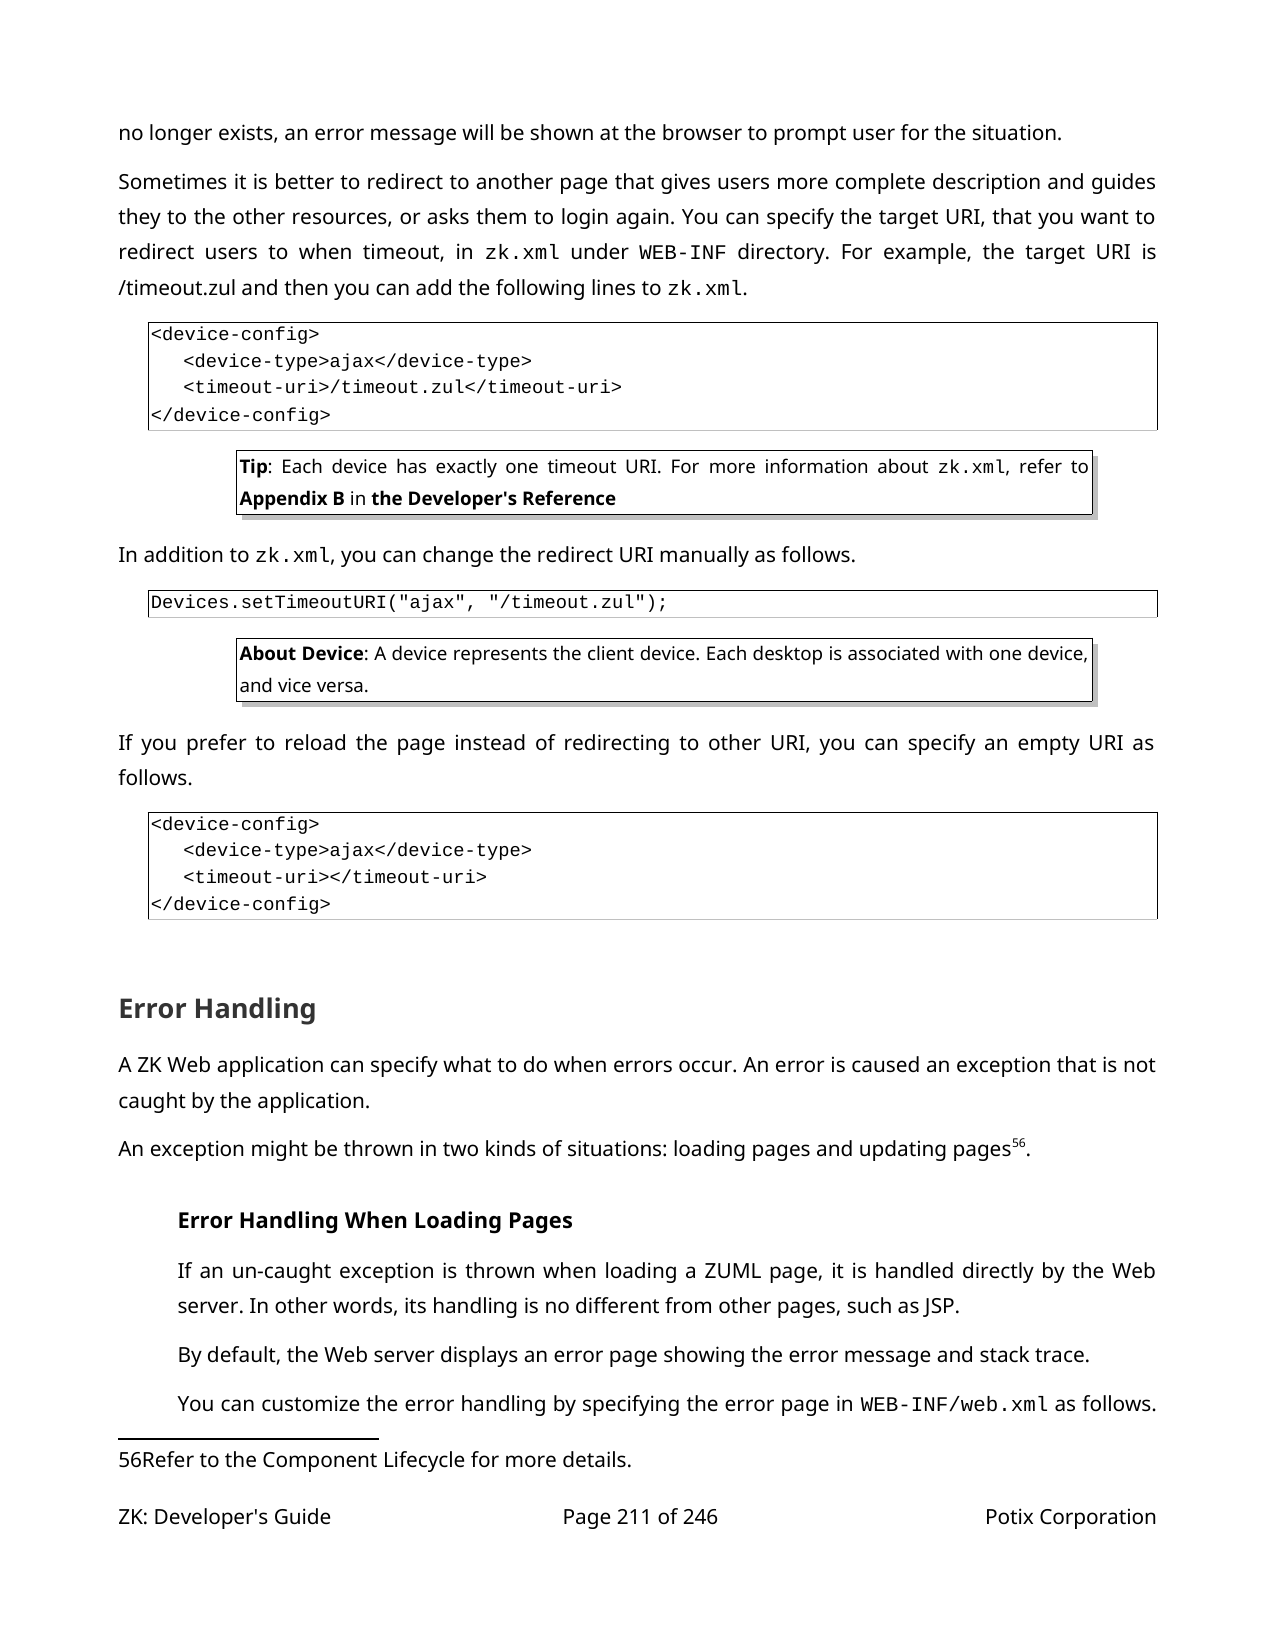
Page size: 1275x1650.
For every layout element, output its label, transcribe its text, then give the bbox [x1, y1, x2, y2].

text About Device: A device represents the client device. Each desktop is associated with one device, and vice versa. [237, 639, 1092, 701]
text If an un-caught exception is thrown when loading a ZUML page, it is handled directly by the Web server. In other words, its handling is no different from other pages, such as JSP. [177, 1256, 1157, 1319]
text You can customize the error handling by specifying the error page in WEB-INF/web.xml as follows. [177, 1389, 1157, 1417]
text no longer exists, an error message will be shown at the browser to prompt user for the situation. [118, 118, 1157, 146]
subtitle Error Handling When Loading Pages [177, 1205, 1157, 1235]
text <device-config> <device-type>ajax</device-type> <timeout-uri>/timeout.zul</timeout-uri> [149, 323, 1157, 399]
text If you prefer to reload the page instead of redirecting to other URI, you can specify an empty URI as follows. [118, 728, 1157, 791]
text An exception might be thrown in two kinds of situations: loading pages and updating pages. [118, 1134, 1157, 1163]
subtitle Error Handling [118, 990, 1157, 1027]
text </device-config> [149, 402, 1157, 430]
text <device-config> <device-type>ajax</device-type> <timeout-uri></timeout-uri> [149, 813, 1157, 889]
text </device-config> [149, 892, 1157, 919]
text Devices.setTimeoutURI("ajax", "/timeout.zul"); [149, 591, 1157, 617]
text A ZK Web application can specify what to do when errors occur. An error is caused an exception that is not caught by the application. [118, 1051, 1157, 1114]
text Sometimes it is better to redirect to another page that gives users more complete description and guides they to the other resources, or asks them to login again. You can specify the target URI, that you want to redirect users to when timeout, in zk.xml under WEB-INF directory. For example, the target URI is /timeout.zul and then you can add the following lines to zk.xml. [118, 167, 1157, 301]
text Tip: Each device has exactly one timeout URI. For more information about zk.xml, refer to Appendix B in the Developer's Reference [237, 451, 1092, 514]
text In addition to zk.xml, you can change the redirect URI manually as follows. [118, 541, 1157, 569]
text By default, the Web server displays an error page showing the error message and stack trace. [177, 1340, 1157, 1368]
text Refer to the Component Lifecycle for more details. [118, 1445, 1157, 1473]
